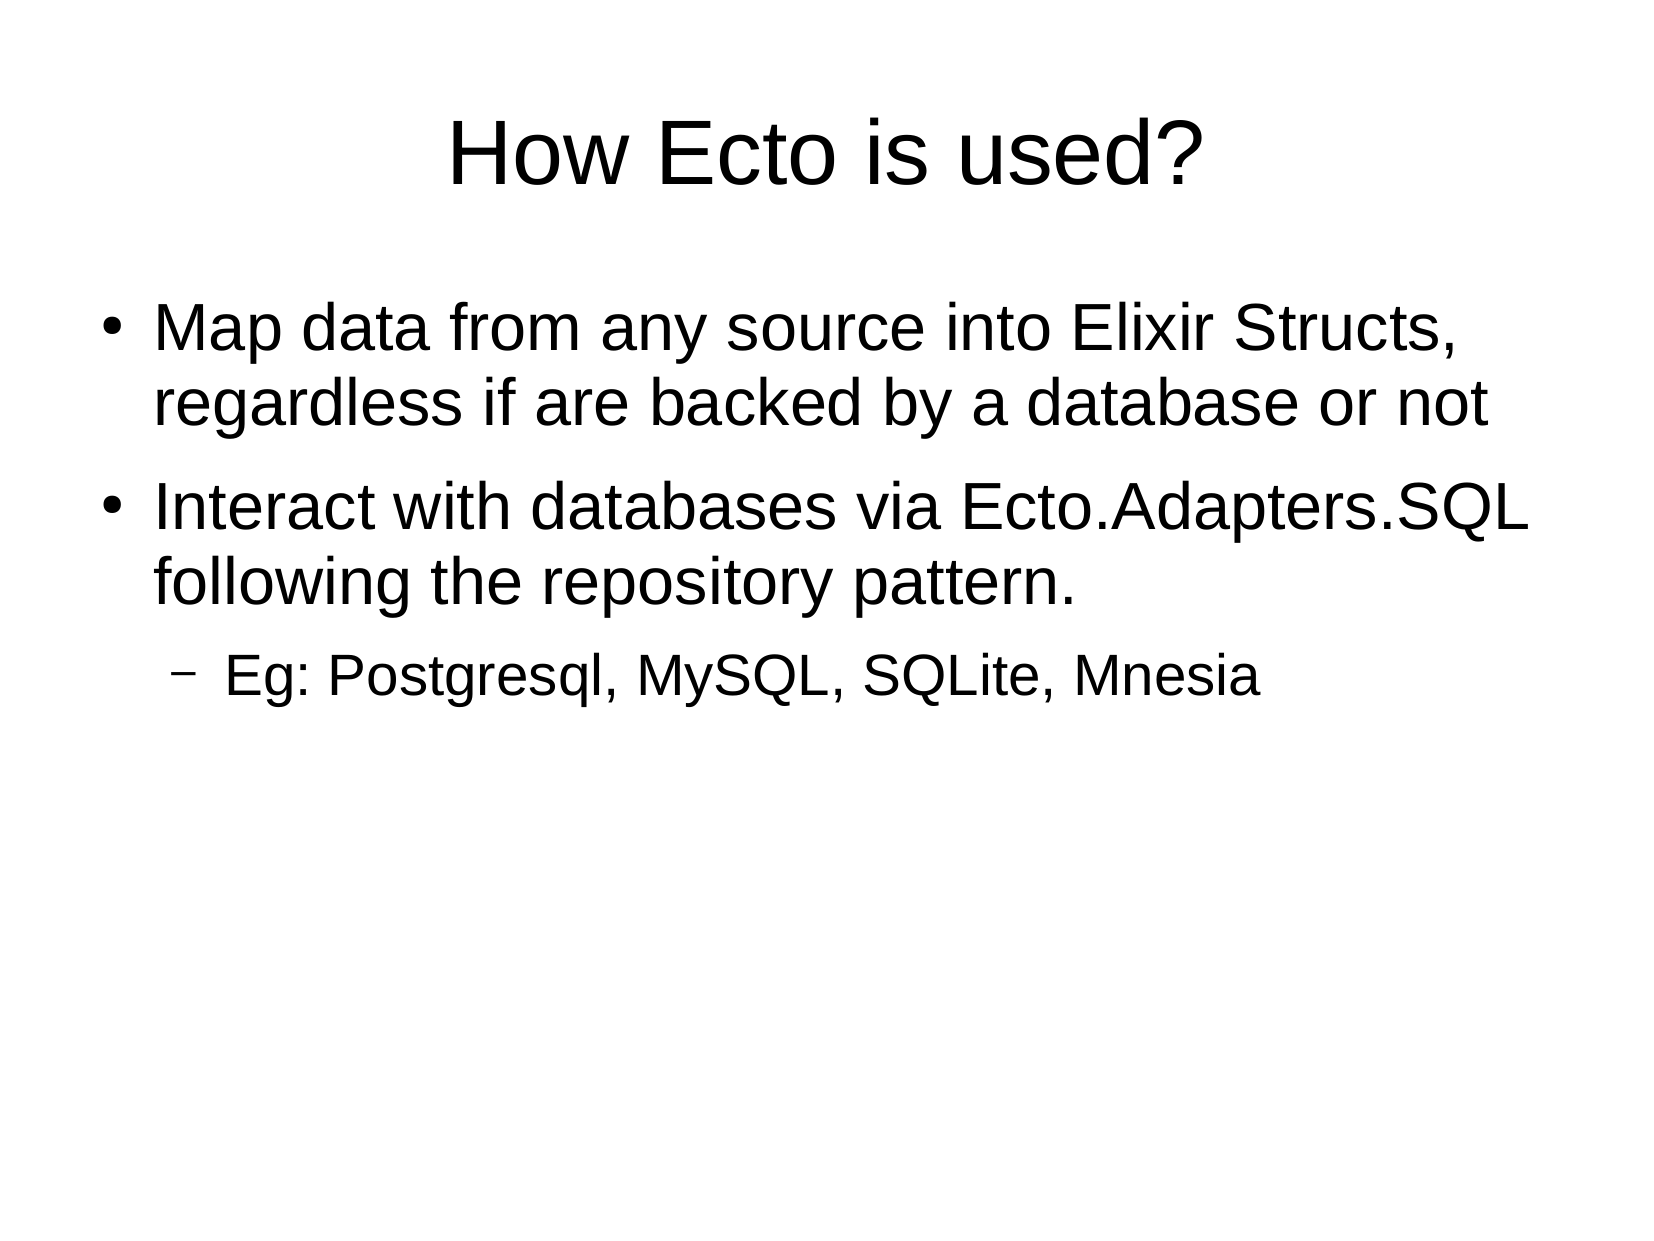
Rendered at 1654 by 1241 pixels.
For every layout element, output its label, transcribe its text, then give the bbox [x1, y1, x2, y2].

title How Ecto is used? [82, 49, 1571, 257]
list Map data from any source into Elixir Structs, regardless if are backed by a database or not Interact with databases via Ecto.Adapters.SQL following the repository pattern. Eg: Postgresql, MySQL, SQLite, Mnesia [82, 290, 1571, 1010]
